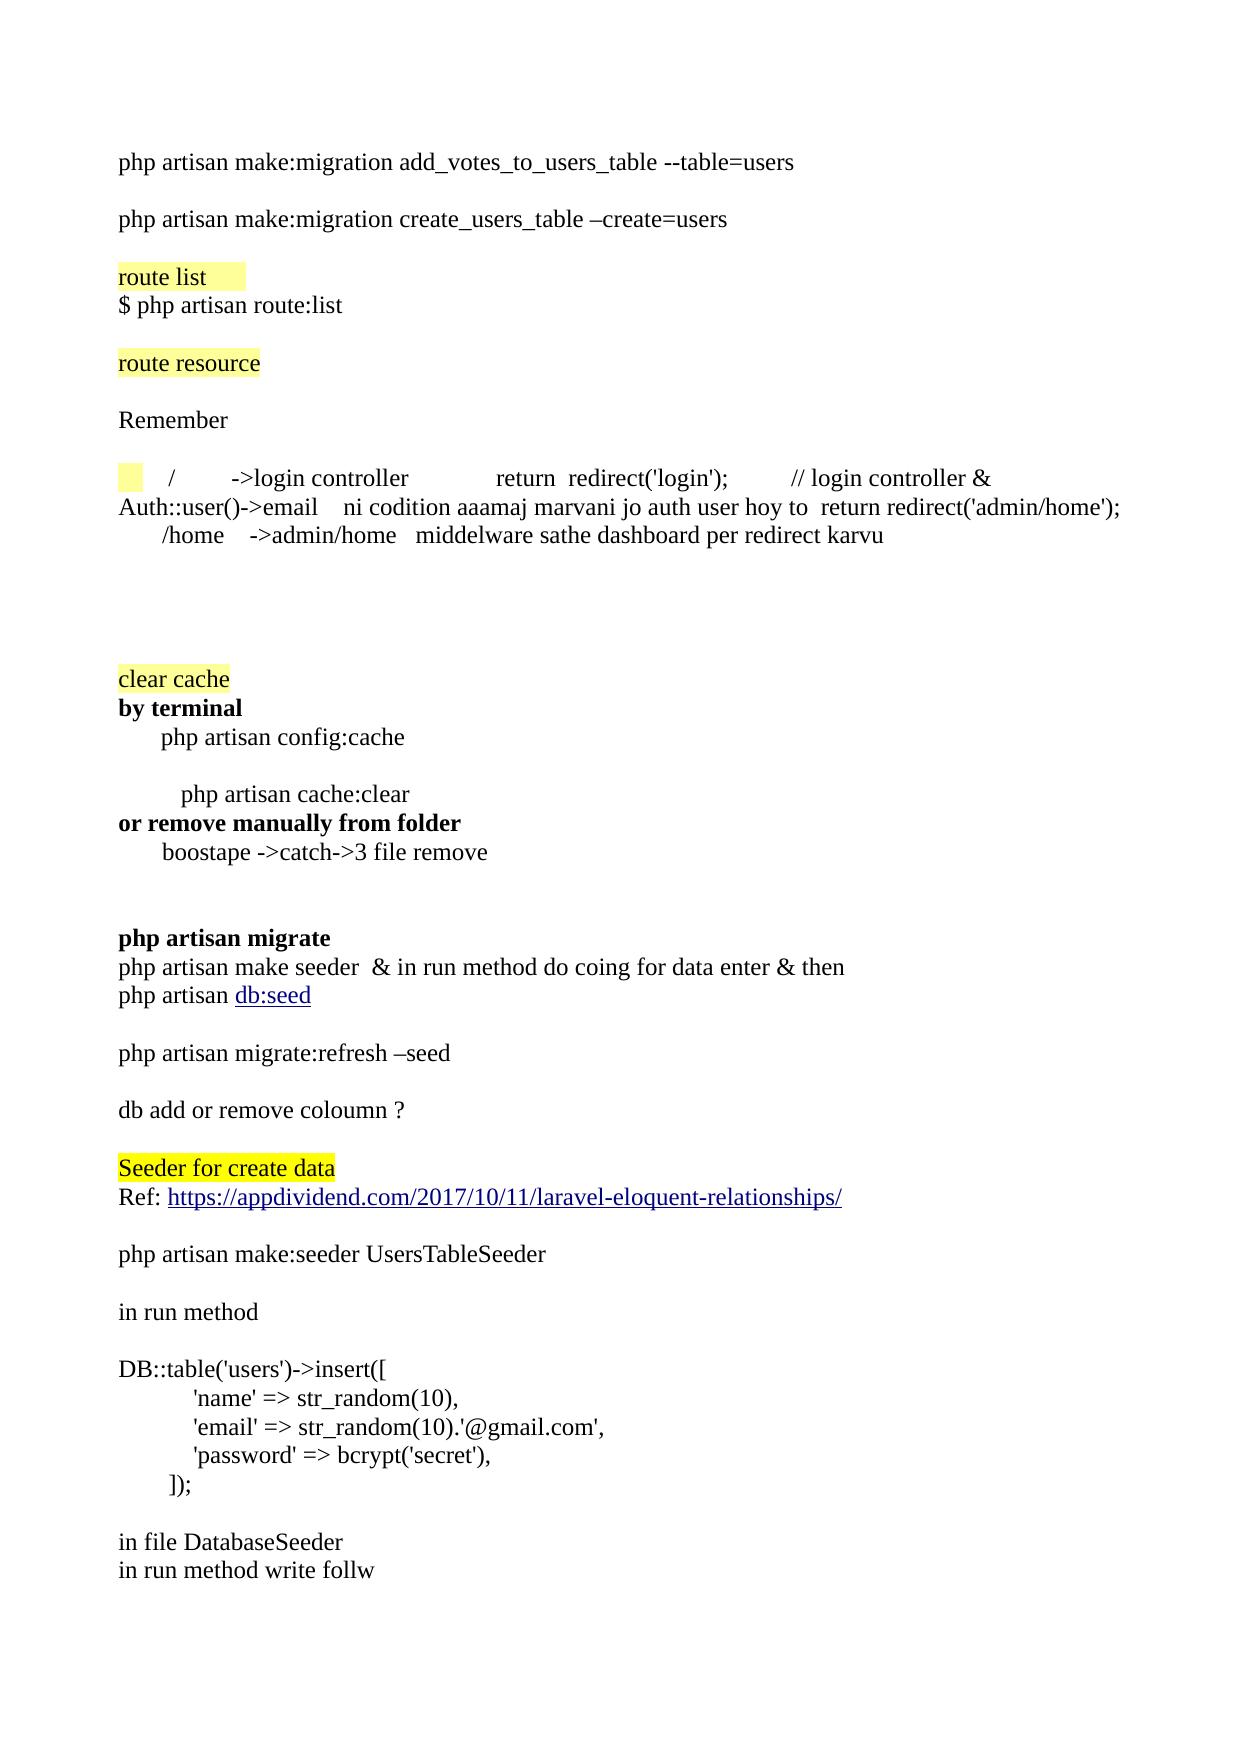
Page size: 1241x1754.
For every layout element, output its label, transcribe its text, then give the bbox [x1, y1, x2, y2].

text 'name' => str_random(10), [118, 1383, 1122, 1412]
text php artisan migrate:refresh –seed [118, 1038, 1122, 1067]
text php artisan db:seed [118, 981, 1122, 1009]
text in file DatabaseSeeder [118, 1527, 1122, 1556]
text $ php artisan route:list [118, 291, 1122, 319]
text php artisan migrate [118, 923, 1122, 952]
text in run method [118, 1297, 1122, 1326]
text php artisan make:migration create_users_table –create=users [118, 204, 1122, 233]
text /home ->admin/home middelware sathe dashboard per redirect karvu [118, 521, 1122, 549]
text route list [118, 262, 1122, 291]
text route resource [118, 348, 1122, 377]
text Ref: https://appdividend.com/2017/10/11/laravel-eloquent-relationships/ [118, 1182, 1122, 1211]
text in run method write follw [118, 1556, 1122, 1584]
text or remove manually from folder [118, 808, 1122, 837]
text Seeder for create data [118, 1153, 1122, 1182]
text Remember [118, 406, 1122, 434]
text by terminal [118, 693, 1122, 722]
text php artisan make:migration add_votes_to_users_table --table=users [118, 147, 1122, 176]
text 'password' => bcrypt('secret'), [118, 1441, 1122, 1469]
text php artisan config:cache [118, 722, 1122, 751]
text php artisan make seeder & in run method do coing for data enter & then [118, 952, 1122, 981]
text db add or remove coloumn ? [118, 1096, 1122, 1124]
text php artisan cache:clear [118, 779, 1122, 808]
text / ->login controller return redirect('login'); // login controller & Auth::user()->email ni codition aaamaj marvani jo auth user hoy to return redirect('admin/home'); [118, 463, 1122, 521]
text clear cache [118, 664, 1122, 693]
text DB::table('users')->insert([ [118, 1354, 1122, 1383]
text php artisan make:seeder UsersTableSeeder [118, 1239, 1122, 1268]
text 'email' => str_random(10).'@gmail.com', [118, 1412, 1122, 1441]
text boostape ->catch->3 file remove [118, 837, 1122, 866]
text ]); [118, 1469, 1122, 1498]
